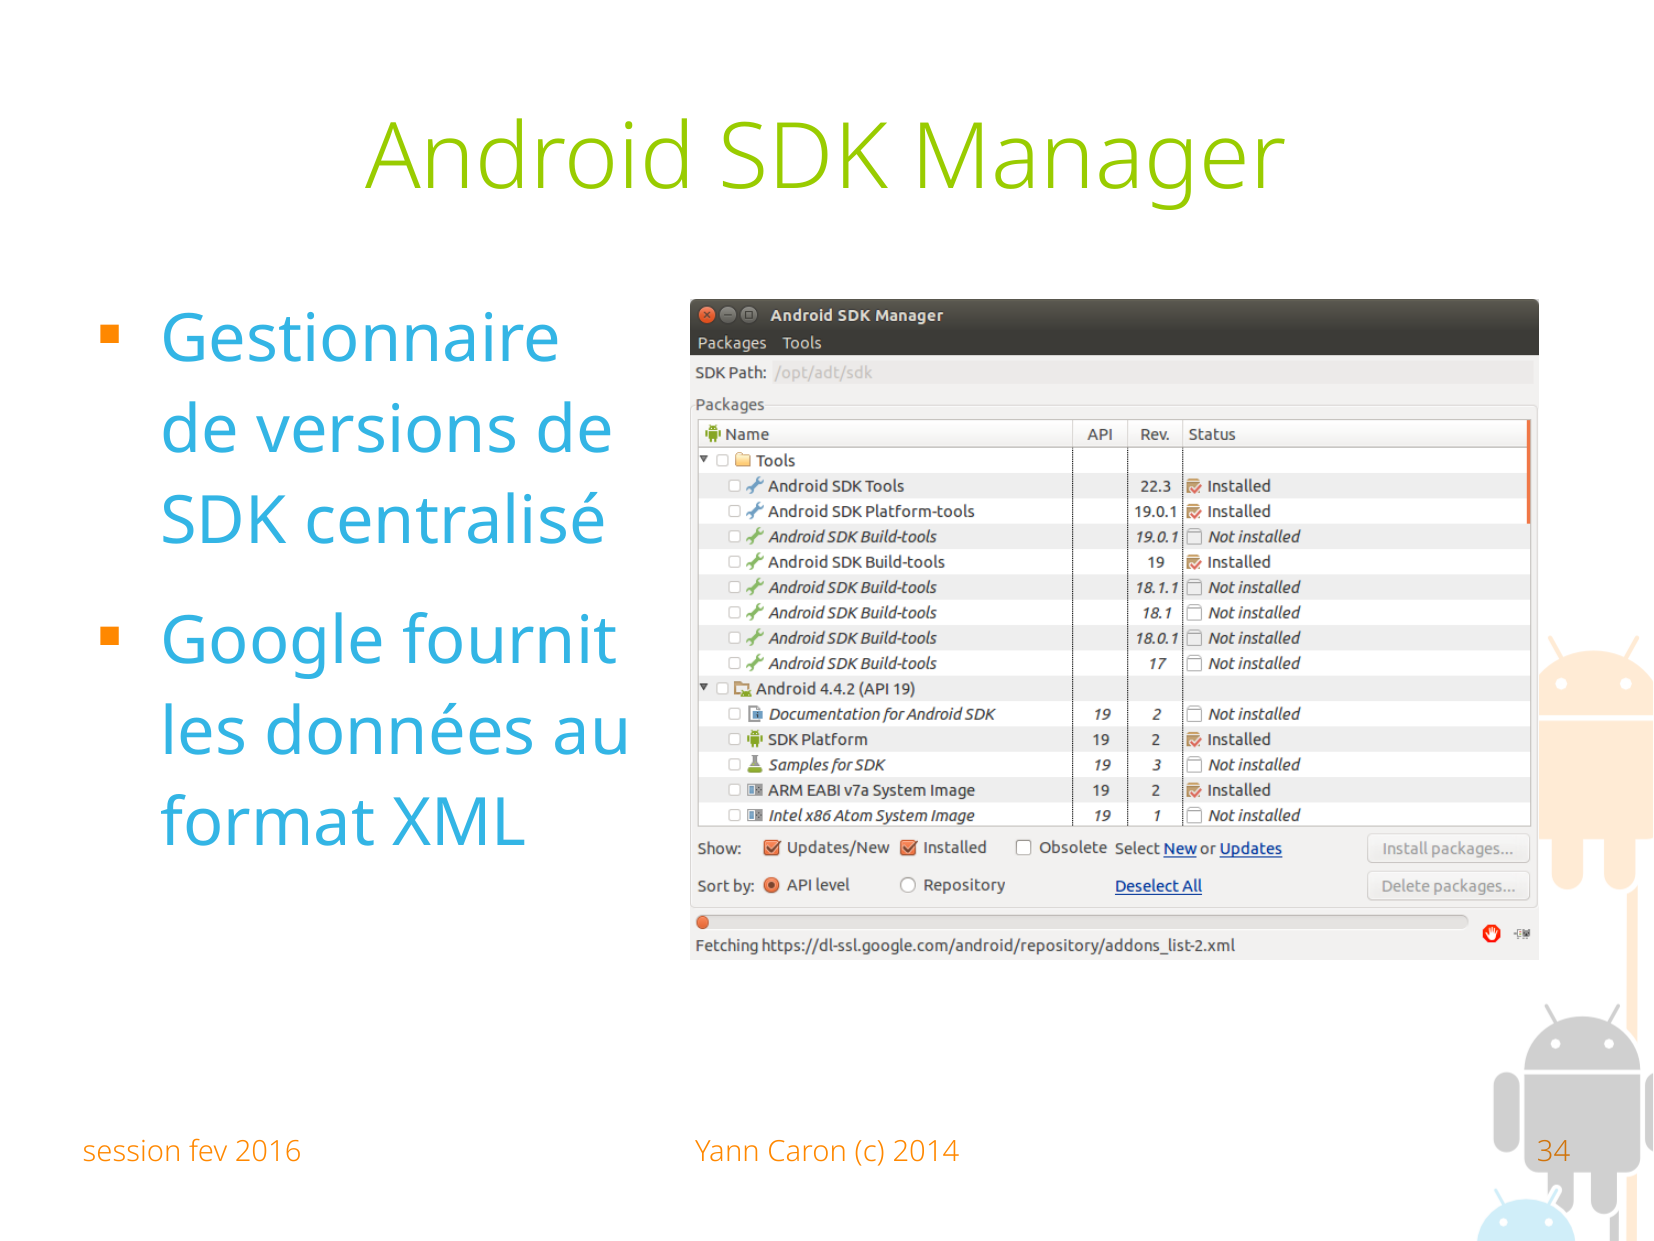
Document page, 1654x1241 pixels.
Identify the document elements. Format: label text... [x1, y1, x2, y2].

list Gestionnaire de versions de SDK centralisé Google fournit les données au format XML [82, 290, 646, 1010]
picture [240, 299, 1654, 1241]
title Android SDK Manager [82, 49, 1571, 257]
